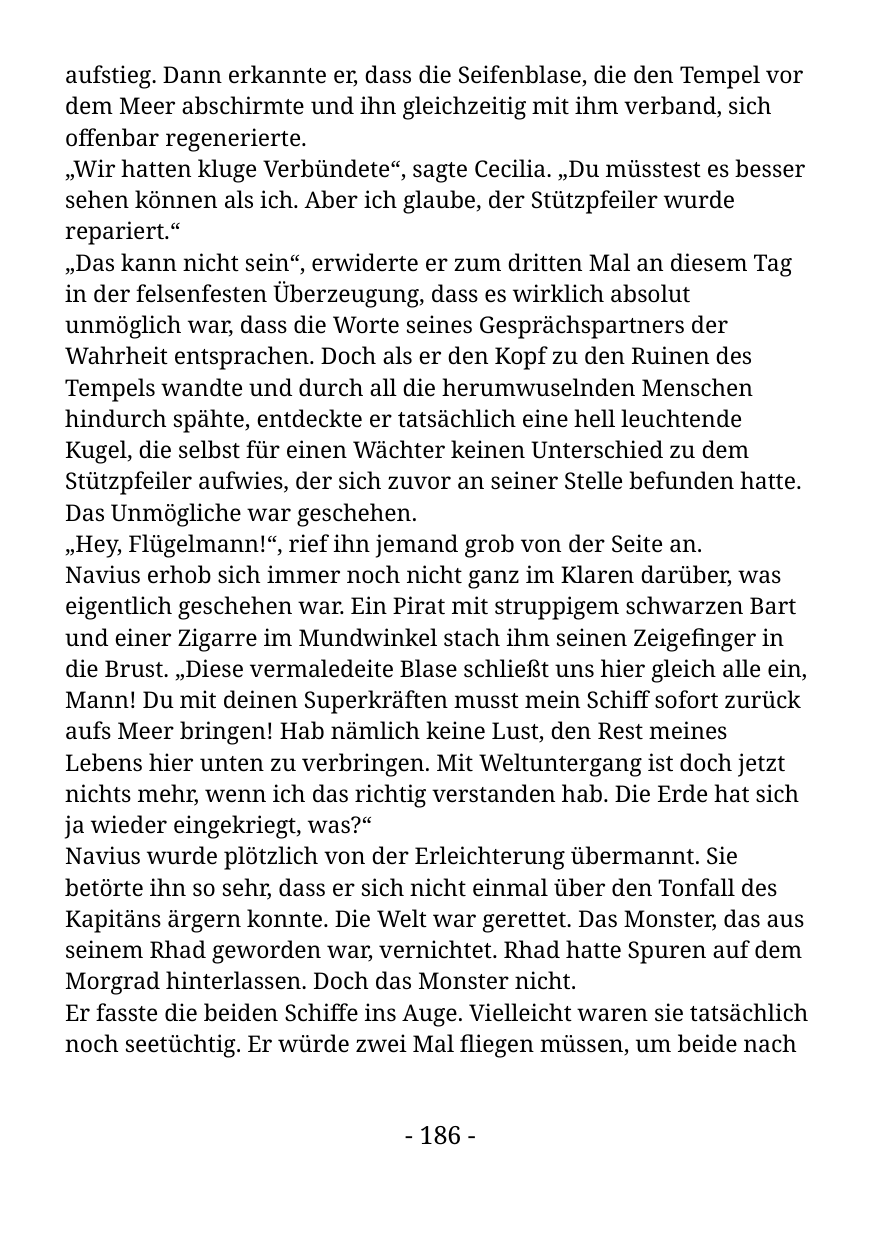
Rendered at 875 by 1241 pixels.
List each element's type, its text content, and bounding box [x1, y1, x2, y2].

text aufstieg. Dann erkannte er, dass die Seifenblase, die den Tempel vor dem Meer abschirmte und ihn gleichzeitig mit ihm verband, sich offenbar regenerierte. „Wir hatten kluge Verbündete“, sagte Cecilia. „Du müsstest es besser sehen können als ich. Aber ich glaube, der Stützpfeiler wurde repariert.“ „Das kann nicht sein“, erwiderte er zum dritten Mal an diesem Tag in der felsenfesten Überzeugung, dass es wirklich absolut unmöglich war, dass die Worte seines Gesprächspartners der Wahrheit entsprachen. Doch als er den Kopf zu den Ruinen des Tempels wandte und durch all die herumwuselnden Menschen hindurch spähte, entdeckte er tatsächlich eine hell leuchtende Kugel, die selbst für einen Wächter keinen Unterschied zu dem Stützpfeiler aufwies, der sich zuvor an seiner Stelle befunden hatte. Das Unmögliche war geschehen. „Hey, Flügelmann!“, rief ihn jemand grob von der Seite an. Navius erhob sich immer noch nicht ganz im Klaren darüber, was eigentlich geschehen war. Ein Pirat mit struppigem schwarzen Bart und einer Zigarre im Mundwinkel stach ihm seinen Zeigefinger in die Brust. „Diese vermaledeite Blase schließt uns hier gleich alle ein, Mann! Du mit deinen Superkräften musst mein Schiff sofort zurück aufs Meer bringen! Hab nämlich keine Lust, den Rest meines Lebens hier unten zu verbringen. Mit Weltuntergang ist doch jetzt nichts mehr, wenn ich das richtig verstanden hab. Die Erde hat sich ja wieder eingekriegt, was?“ Navius wurde plötzlich von der Erleichterung übermannt. Sie betörte ihn so sehr, dass er sich nicht einmal über den Tonfall des Kapitäns ärgern konnte. Die Welt war gerettet. Das Monster, das aus seinem Rhad geworden war, vernichtet. Rhad hatte Spuren auf dem Morgrad hinterlassen. Doch das Monster nicht. Er fasste die beiden Schiffe ins Auge. Vielleicht waren sie tatsächlich noch seetüchtig. Er würde zwei Mal fliegen müssen, um beide nach [65, 59, 809, 1059]
